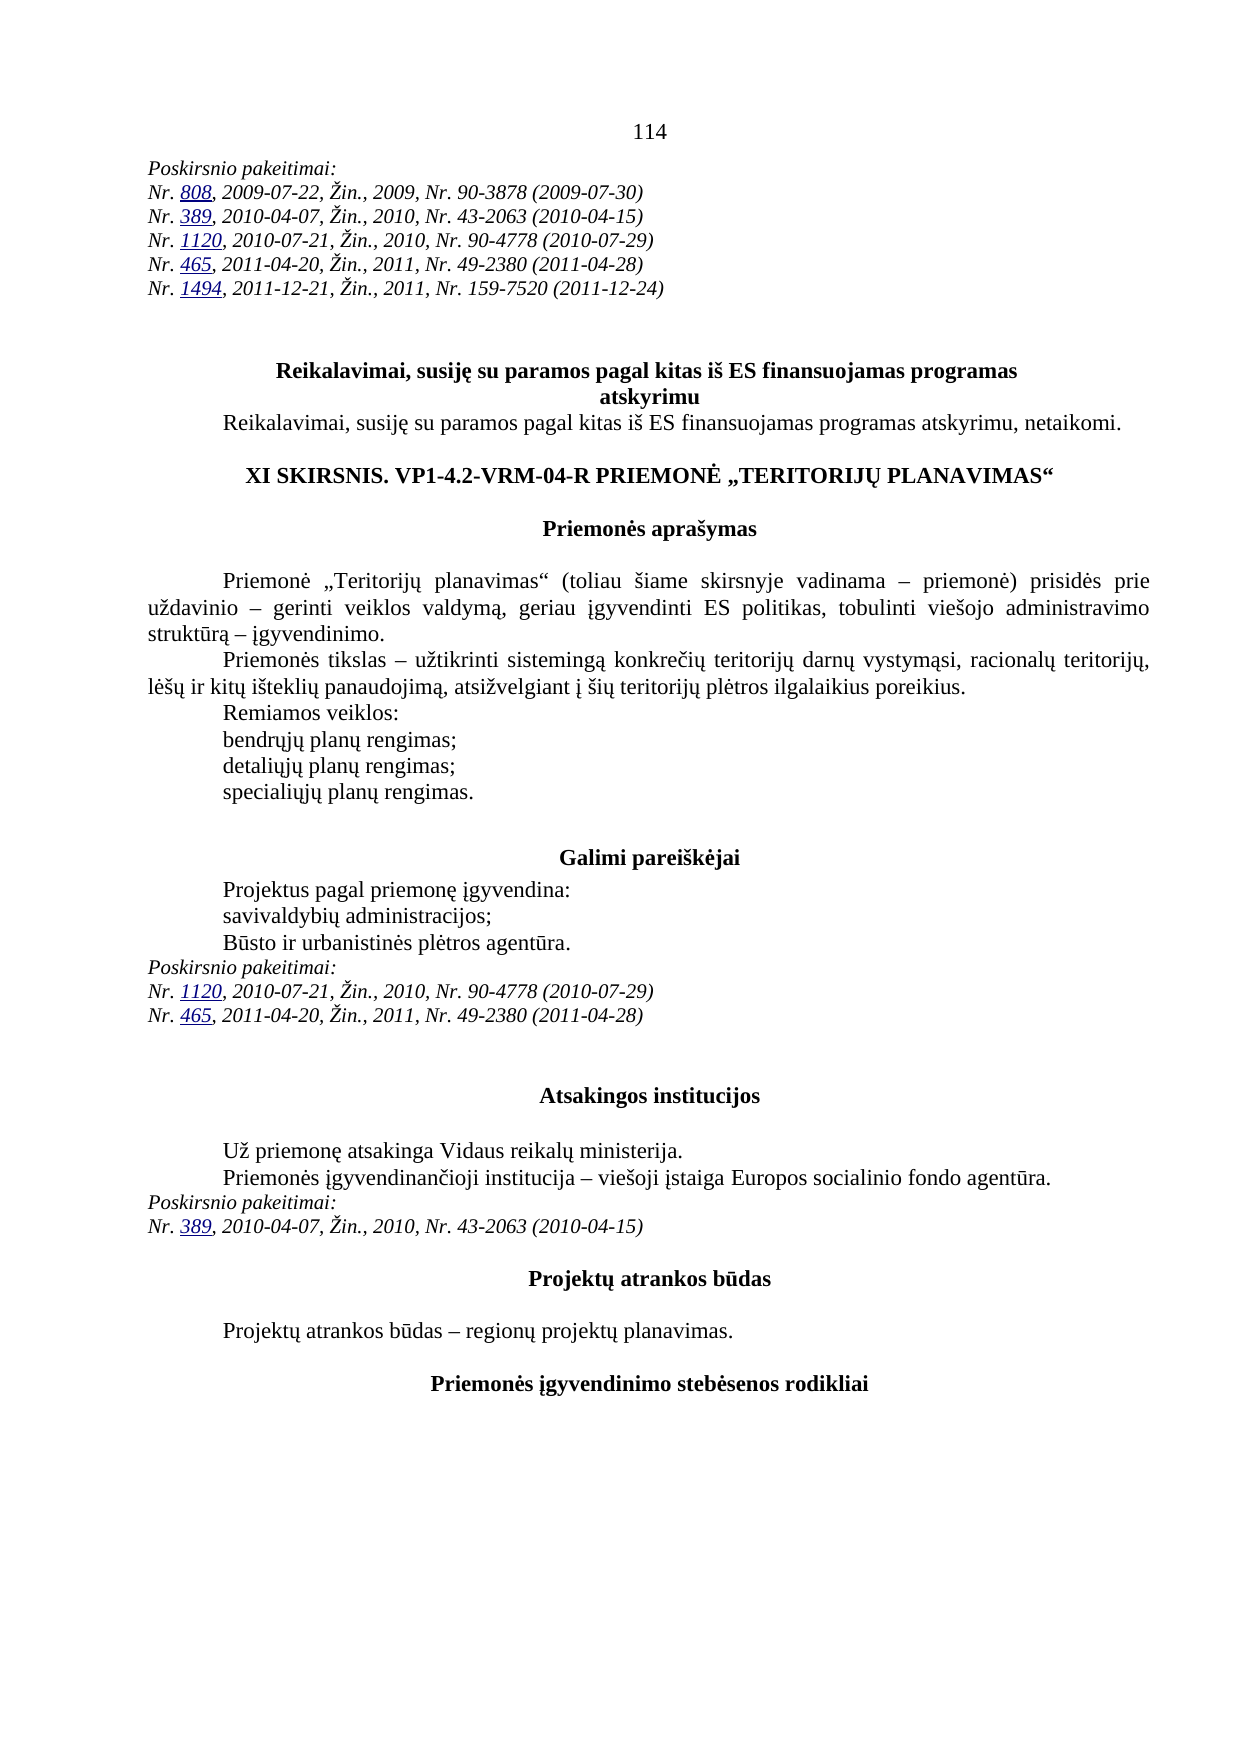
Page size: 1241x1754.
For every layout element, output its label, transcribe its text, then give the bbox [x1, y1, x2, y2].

text Nr. 389, 2010-04-07, Žin., 2010, Nr. 43-2063 (2010-04-15) [148, 1214, 1152, 1238]
text Priemonės įgyvendinimo stebėsenos rodikliai [148, 1370, 1152, 1397]
text Projektus pagal priemonę įgyvendina: [148, 876, 1152, 902]
text Poskirsnio pakeitimai: [148, 955, 1152, 979]
text Reikalavimai, susiję su paramos pagal kitas iš ES finansuojamas programas atskyrimu [148, 357, 1152, 409]
text Priemonės įgyvendinančioji institucija – viešoji įstaiga Europos socialinio fondo agentūra. [148, 1164, 1152, 1190]
text Nr. 389, 2010-04-07, Žin., 2010, Nr. 43-2063 (2010-04-15) [148, 204, 1152, 228]
text Projektų atrankos būdas [148, 1265, 1152, 1291]
text Reikalavimai, susiję su paramos pagal kitas iš ES finansuojamas programas atskyrimu, netaikomi. [148, 409, 1152, 436]
text Nr. 1120, 2010-07-21, Žin., 2010, Nr. 90-4778 (2010-07-29) [148, 979, 1152, 1003]
text Nr. 808, 2009-07-22, Žin., 2009, Nr. 90-3878 (2009-07-30) [148, 180, 1152, 204]
text specialiųjų planų rengimas. [148, 778, 1152, 805]
text Priemonės tikslas – užtikrinti sistemingą konkrečių teritorijų darnų vystymąsi, racionalų teritorijų, lėšų ir kitų išteklių panaudojimą, atsižvelgiant į šių teritorijų plėtros ilgalaikius poreikius. [148, 647, 1152, 699]
text Atsakingos institucijos [148, 1082, 1152, 1109]
text Nr. 1494, 2011-12-21, Žin., 2011, Nr. 159-7520 (2011-12-24) [148, 276, 1152, 300]
text Būsto ir urbanistinės plėtros agentūra. [148, 929, 1152, 955]
text Projektų atrankos būdas – regionų projektų planavimas. [148, 1317, 1152, 1344]
text Priemonės aprašymas [148, 515, 1152, 541]
text Priemonė „Teritorijų planavimas“ (toliau šiame skirsnyje vadinama – priemonė) prisidės prie uždavinio – gerinti veiklos valdymą, geriau įgyvendinti ES politikas, tobulinti viešojo administravimo struktūrą – įgyvendinimo. [148, 567, 1152, 647]
text detaliųjų planų rengimas; [148, 752, 1152, 778]
text Nr. 1120, 2010-07-21, Žin., 2010, Nr. 90-4778 (2010-07-29) [148, 228, 1152, 252]
text Remiamos veiklos: [148, 699, 1152, 726]
text Nr. 465, 2011-04-20, Žin., 2011, Nr. 49-2380 (2011-04-28) [148, 1003, 1152, 1027]
text savivaldybių administracijos; [148, 902, 1152, 929]
text Poskirsnio pakeitimai: [148, 1190, 1152, 1214]
text Poskirsnio pakeitimai: [148, 156, 1152, 180]
text bendrųjų planų rengimas; [148, 726, 1152, 752]
text XI SKIRSNIS. VP1-4.2-VRM-04-R PRIEMONĖ „TERITORIJŲ PLANAVIMAS“ [148, 462, 1152, 488]
text Galimi pareiškėjai [148, 843, 1152, 870]
text Už priemonę atsakinga Vidaus reikalų ministerija. [148, 1138, 1152, 1164]
text Nr. 465, 2011-04-20, Žin., 2011, Nr. 49-2380 (2011-04-28) [148, 252, 1152, 276]
